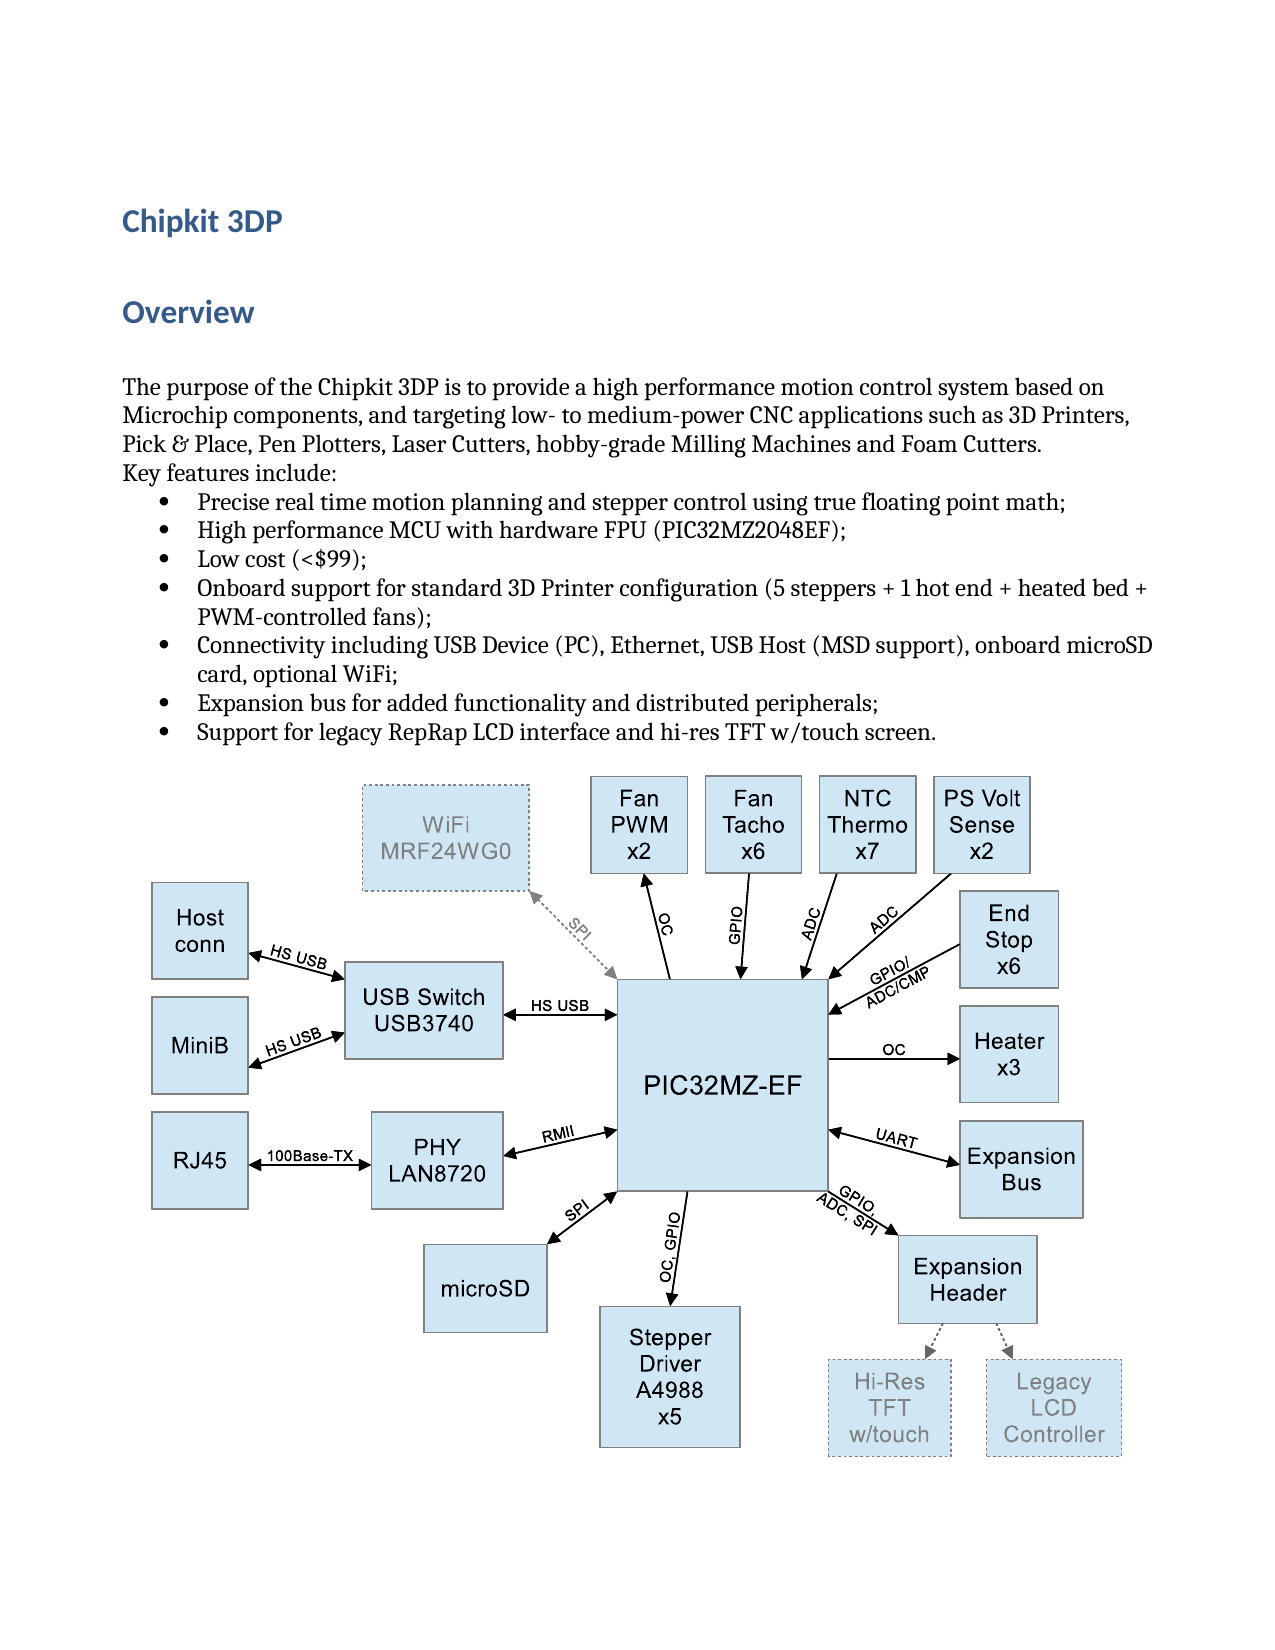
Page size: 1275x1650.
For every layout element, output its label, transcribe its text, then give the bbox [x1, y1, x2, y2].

text The purpose of the Chipkit 3DP is to provide a high performance motion control system based on Microchip components, and targeting low- to medium-power CNC applications such as 3D Printers, Pick & Place, Pen Plotters, Laser Cutters, hobby-grade Milling Machines and Foam Cutters. [122, 373, 1157, 459]
list Support for legacy RepRap LCD interface and hi-res TFT w/touch screen. [159, 718, 1157, 746]
subtitle Overview [122, 291, 1157, 331]
text Key features include: [122, 459, 1157, 488]
list Low cost (<$99); [159, 545, 1157, 574]
list Precise real time motion planning and stepper control using true floating point math; [159, 488, 1157, 516]
subtitle Chipkit 3DP [122, 200, 1157, 241]
list Connectivity including USB Device (PC), Ethernet, USB Host (MSD support), onboard microSD card, optional WiFi; [159, 631, 1157, 689]
list Onboard support for standard 3D Printer configuration (5 steppers + 1 hot end + heated bed + PWM-controlled fans); [159, 574, 1157, 631]
list High performance MCU with hardware FPU (PIC32MZ2048EF); [159, 516, 1157, 545]
list Expansion bus for added functionality and distributed peripherals; [159, 689, 1157, 718]
